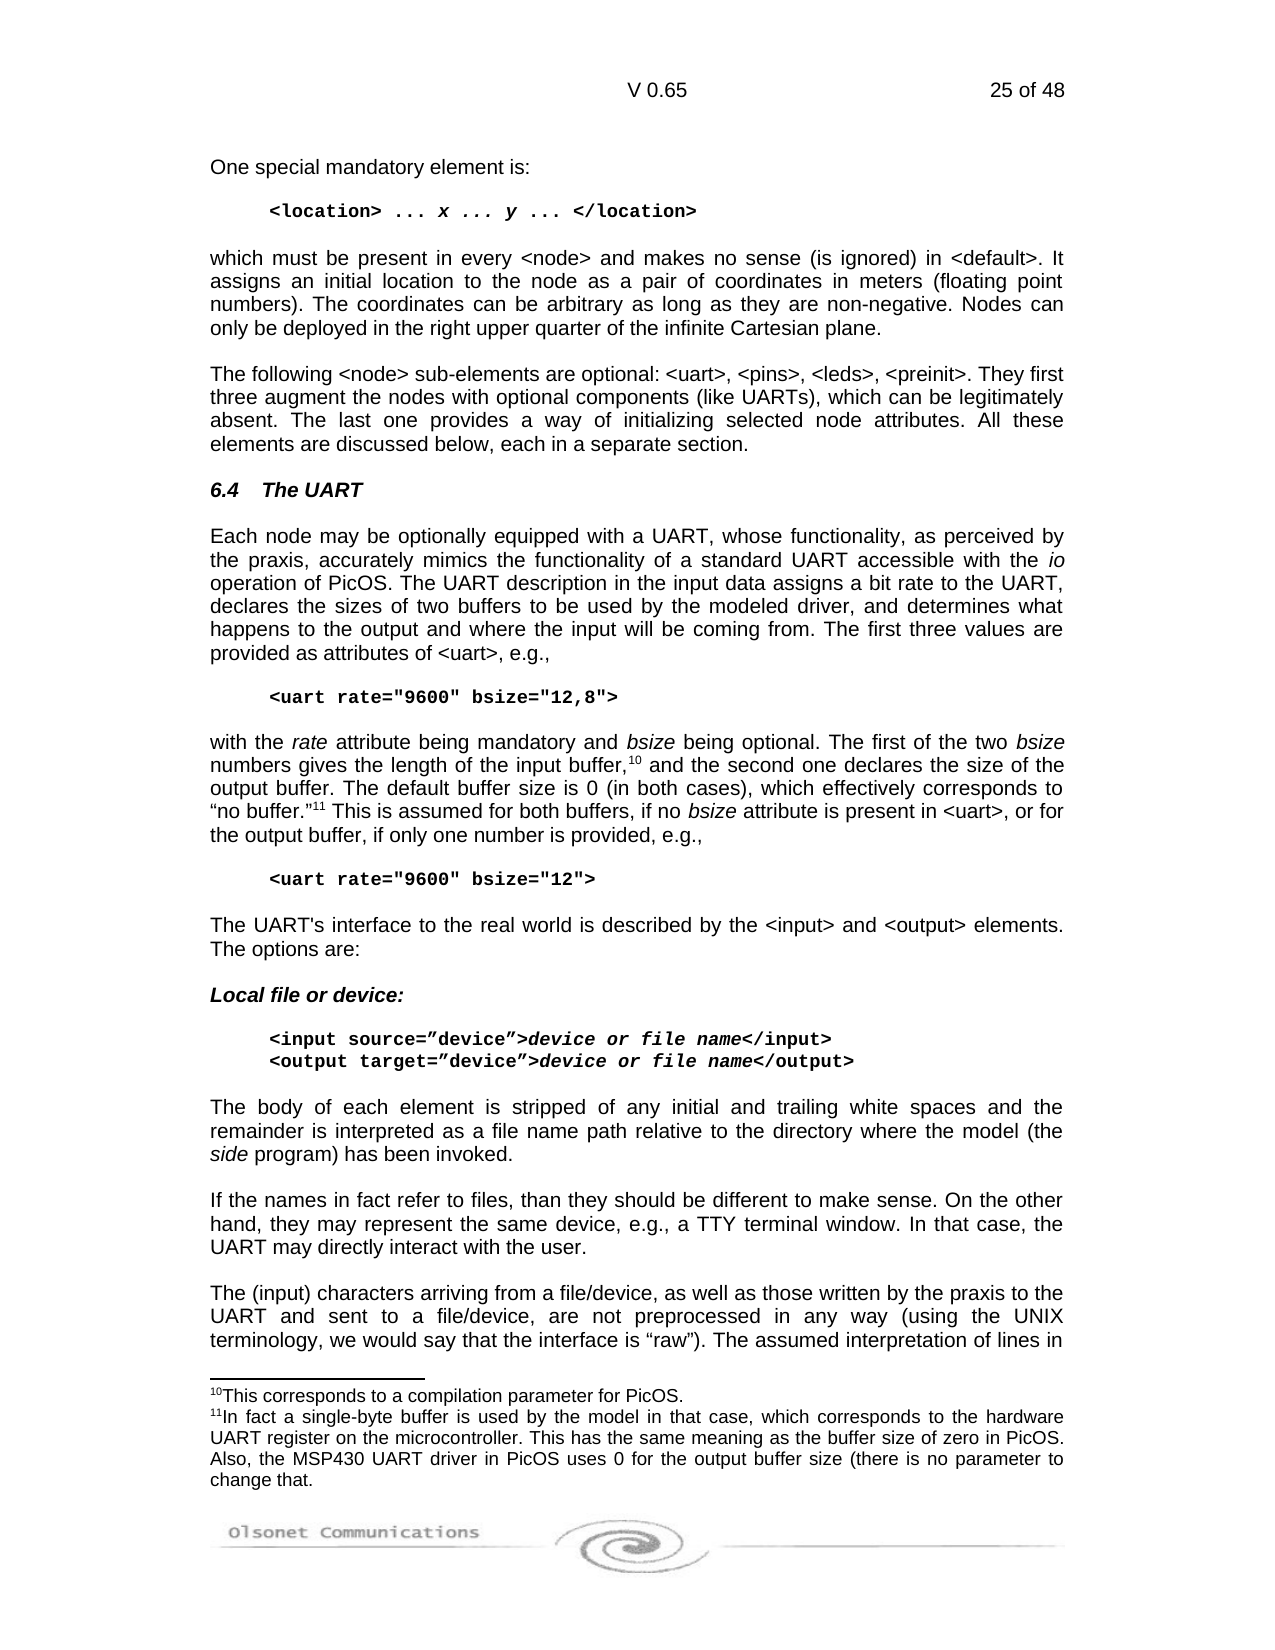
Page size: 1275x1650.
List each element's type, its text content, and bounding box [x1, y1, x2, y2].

text <location> ... x ... y ... </location> [269, 202, 1065, 223]
text One special mandatory element is: [210, 155, 1065, 179]
picture [210, 1504, 1065, 1596]
text The following <node> sub-elements are optional: <uart>, <pins>, <leds>, <preinit>. They first three augment the nodes with optional components (like UARTs), which can be legitimately absent. The last one provides a way of initializing selected node attributes. All these elements are discussed below, each in a separate section. [210, 362, 1065, 455]
text <uart rate="9600" bsize="12"> [269, 869, 1065, 891]
text Local file or device: [210, 984, 1065, 1007]
text <uart rate="9600" bsize="12,8"> [269, 688, 1065, 709]
text If the names in fact refer to files, than they should be different to make sense. On the other hand, they may represent the same device, e.g., a TTY terminal window. In that case, the UART may directly interact with the user. [210, 1189, 1065, 1258]
subtitle The UART [210, 479, 1065, 502]
text The body of each element is stripped of any initial and trailing white spaces and the remainder is interpreted as a file name path relative to the directory where the model (the side program) has been invoked. [210, 1096, 1065, 1166]
text <output target=”device”>device or file name</output> [269, 1051, 1065, 1073]
text Each node may be optionally equipped with a UART, whose functionality, as perceived by the praxis, accurately mimics the functionality of a standard UART accessible with the io operation of PicOS. The UART description in the input data assigns a bit rate to the UART, declares the sizes of two buffers to be used by the modeled driver, and determines what happens to the output and where the input will be coming from. The first three values are provided as attributes of <uart>, e.g., [210, 525, 1065, 664]
text The (input) characters arriving from a file/device, as well as those written by the praxis to the UART and sent to a file/device, are not preprocessed in any way (using the UNIX terminology, we would say that the interface is “raw”). The assumed interpretation of lines in [210, 1282, 1065, 1351]
text <input source=”device”>device or file name</input> [269, 1030, 1065, 1051]
text The UART's interface to the real world is described by the <input> and <output> elements. The options are: [210, 914, 1065, 961]
text which must be present in every <node> and makes no sense (is ignored) in <default>. It assigns an initial location to the node as a pair of coordinates in meters (floating point numbers). The coordinates can be arbitrary as long as they are non-negative. Nodes can only be deployed in the right upper quarter of the infinite Cartesian plane. [210, 246, 1065, 339]
text with the rate attribute being mandatory and bsize being optional. The first of the two bsize numbers gives the length of the input buffer, and the second one declares the size of the output buffer. The default buffer size is 0 (in both cases), which effectively corresponds to “no buffer.” This is assumed for both buffers, if no bsize attribute is present in <uart>, or for the output buffer, if only one number is provided, e.g., [210, 730, 1065, 846]
text In fact a single-byte buffer is used by the model in that case, which corresponds to the hardware UART register on the microcontroller. This has the same meaning as the buffer size of zero in PicOS. Also, the MSP430 UART driver in PicOS uses 0 for the output buffer size (there is no parameter to change that. [210, 1406, 1065, 1490]
text This corresponds to a compilation parameter for PicOS. [210, 1385, 1065, 1406]
